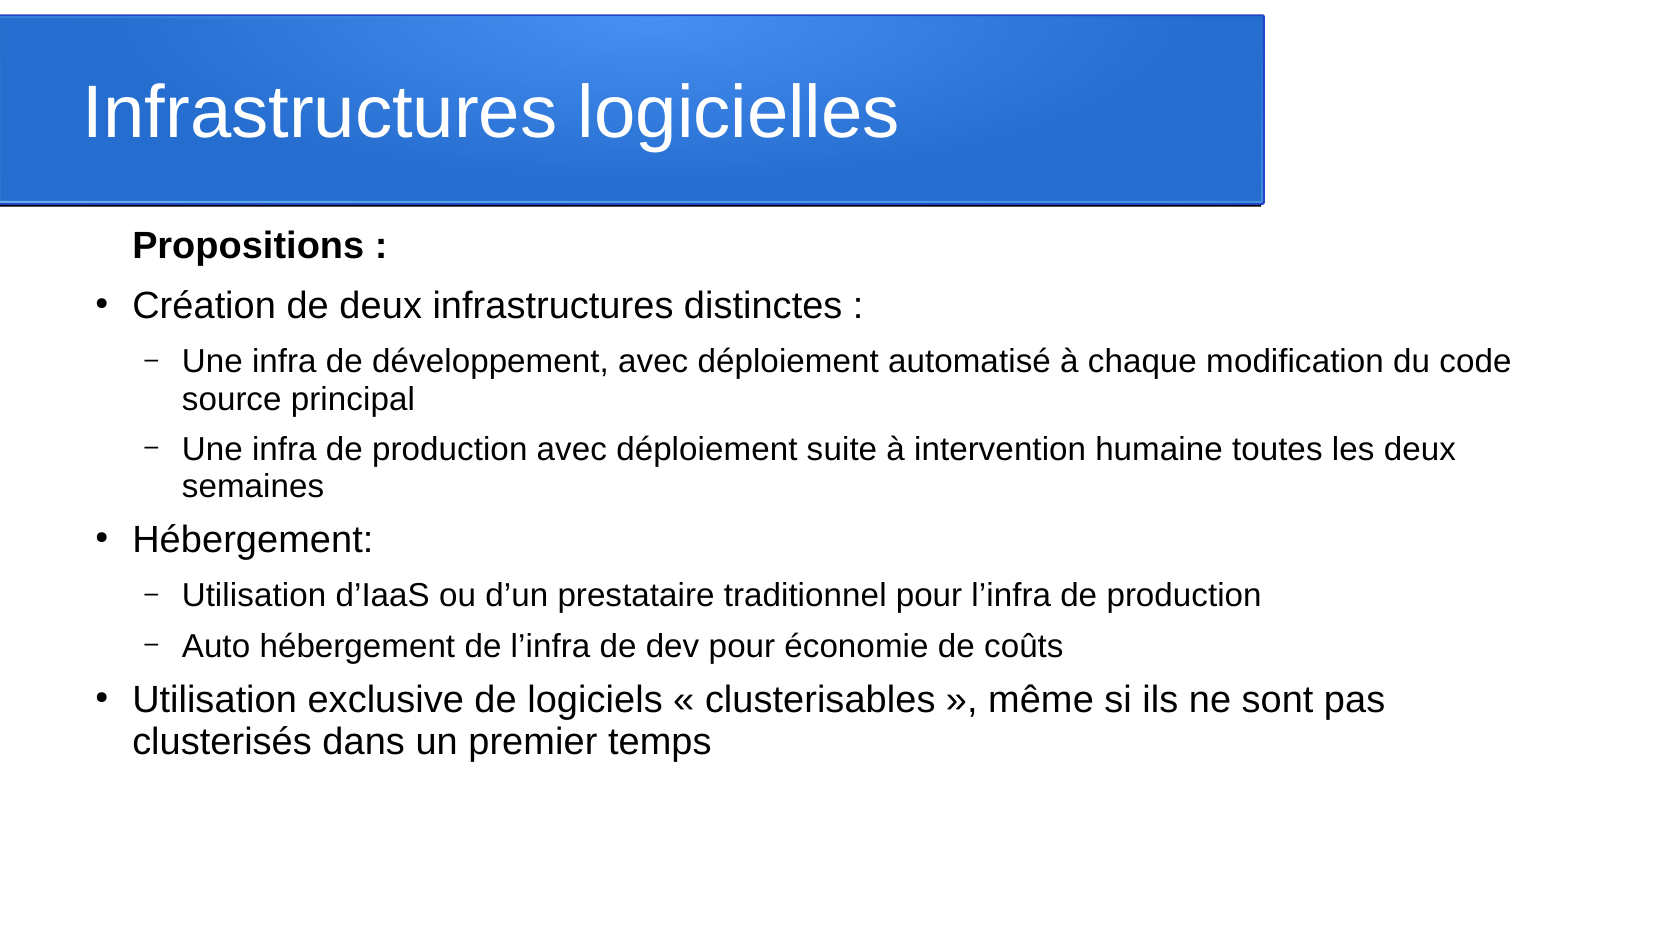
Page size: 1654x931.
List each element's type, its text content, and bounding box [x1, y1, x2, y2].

list Propositions : Création de deux infrastructures distinctes : Une infra de développement, avec déploiement automatisé à chaque modification du code source principal Une infra de production avec déploiement suite à intervention humaine toutes les deux semaines Hébergement: Utilisation d’IaaS ou d’un prestataire traditionnel pour l’infra de production Auto hébergement de l’infra de dev pour économie de coûts Utilisation exclusive de logiciels « clusterisables », même si ils ne sont pas clusterisés dans un premier temps [82, 224, 1571, 764]
title Infrastructures logicielles [82, 35, 1235, 189]
